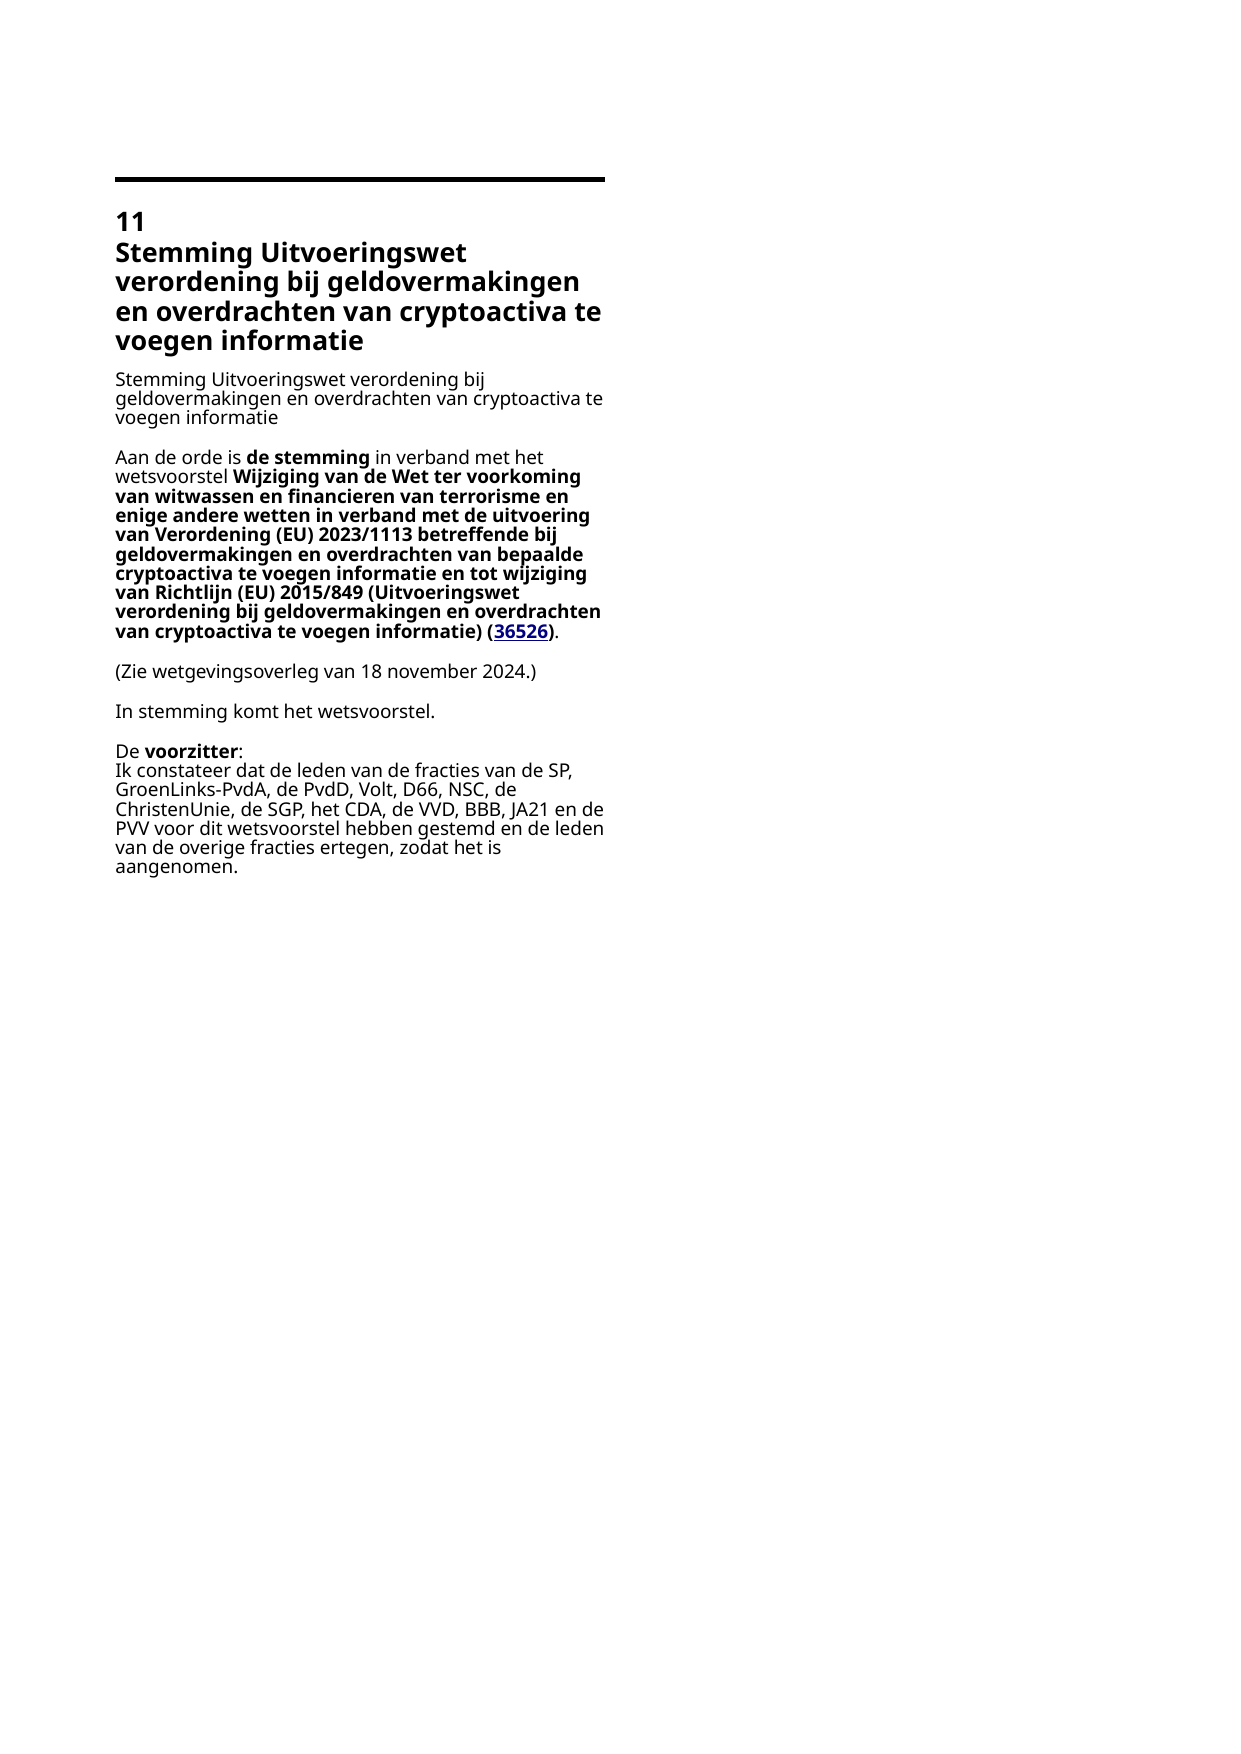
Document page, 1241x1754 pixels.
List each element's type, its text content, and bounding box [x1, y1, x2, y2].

text Aan de orde is de stemming in verband met het wetsvoorstel Wijziging van de Wet ter voorkoming van witwassen en financieren van terrorisme en enige andere wetten in verband met de uitvoering van Verordening (EU) 2023/1113 betreffende bij geldovermakingen en overdrachten van bepaalde cryptoactiva te voegen informatie en tot wijziging van Richtlijn (EU) 2015/849 (Uitvoeringswet verordening bij geldovermakingen en overdrachten van cryptoactiva te voegen informatie) (36526). [115, 449, 605, 642]
text De voorzitter: [115, 743, 605, 762]
text (Zie wetgevingsoverleg van 18 november 2024.) [115, 663, 605, 682]
text Stemming Uitvoeringswet verordening bij geldovermakingen en overdrachten van cryptoactiva te voegen informatie [115, 371, 605, 428]
text 11 [115, 203, 605, 239]
text Ik constateer dat de leden van de fracties van de SP, GroenLinks-PvdA, de PvdD, Volt, D66, NSC, de ChristenUnie, de SGP, het CDA, de VVD, BBB, JA21 en de PVV voor dit wetsvoorstel hebben gestemd en de leden van de overige fracties ertegen, zodat het is aangenomen. [115, 762, 605, 878]
text Stemming Uitvoeringswet verordening bij geldovermakingen en overdrachten van cryptoactiva te voegen informatie [115, 239, 605, 371]
text In stemming komt het wetsvoorstel. [115, 703, 605, 722]
